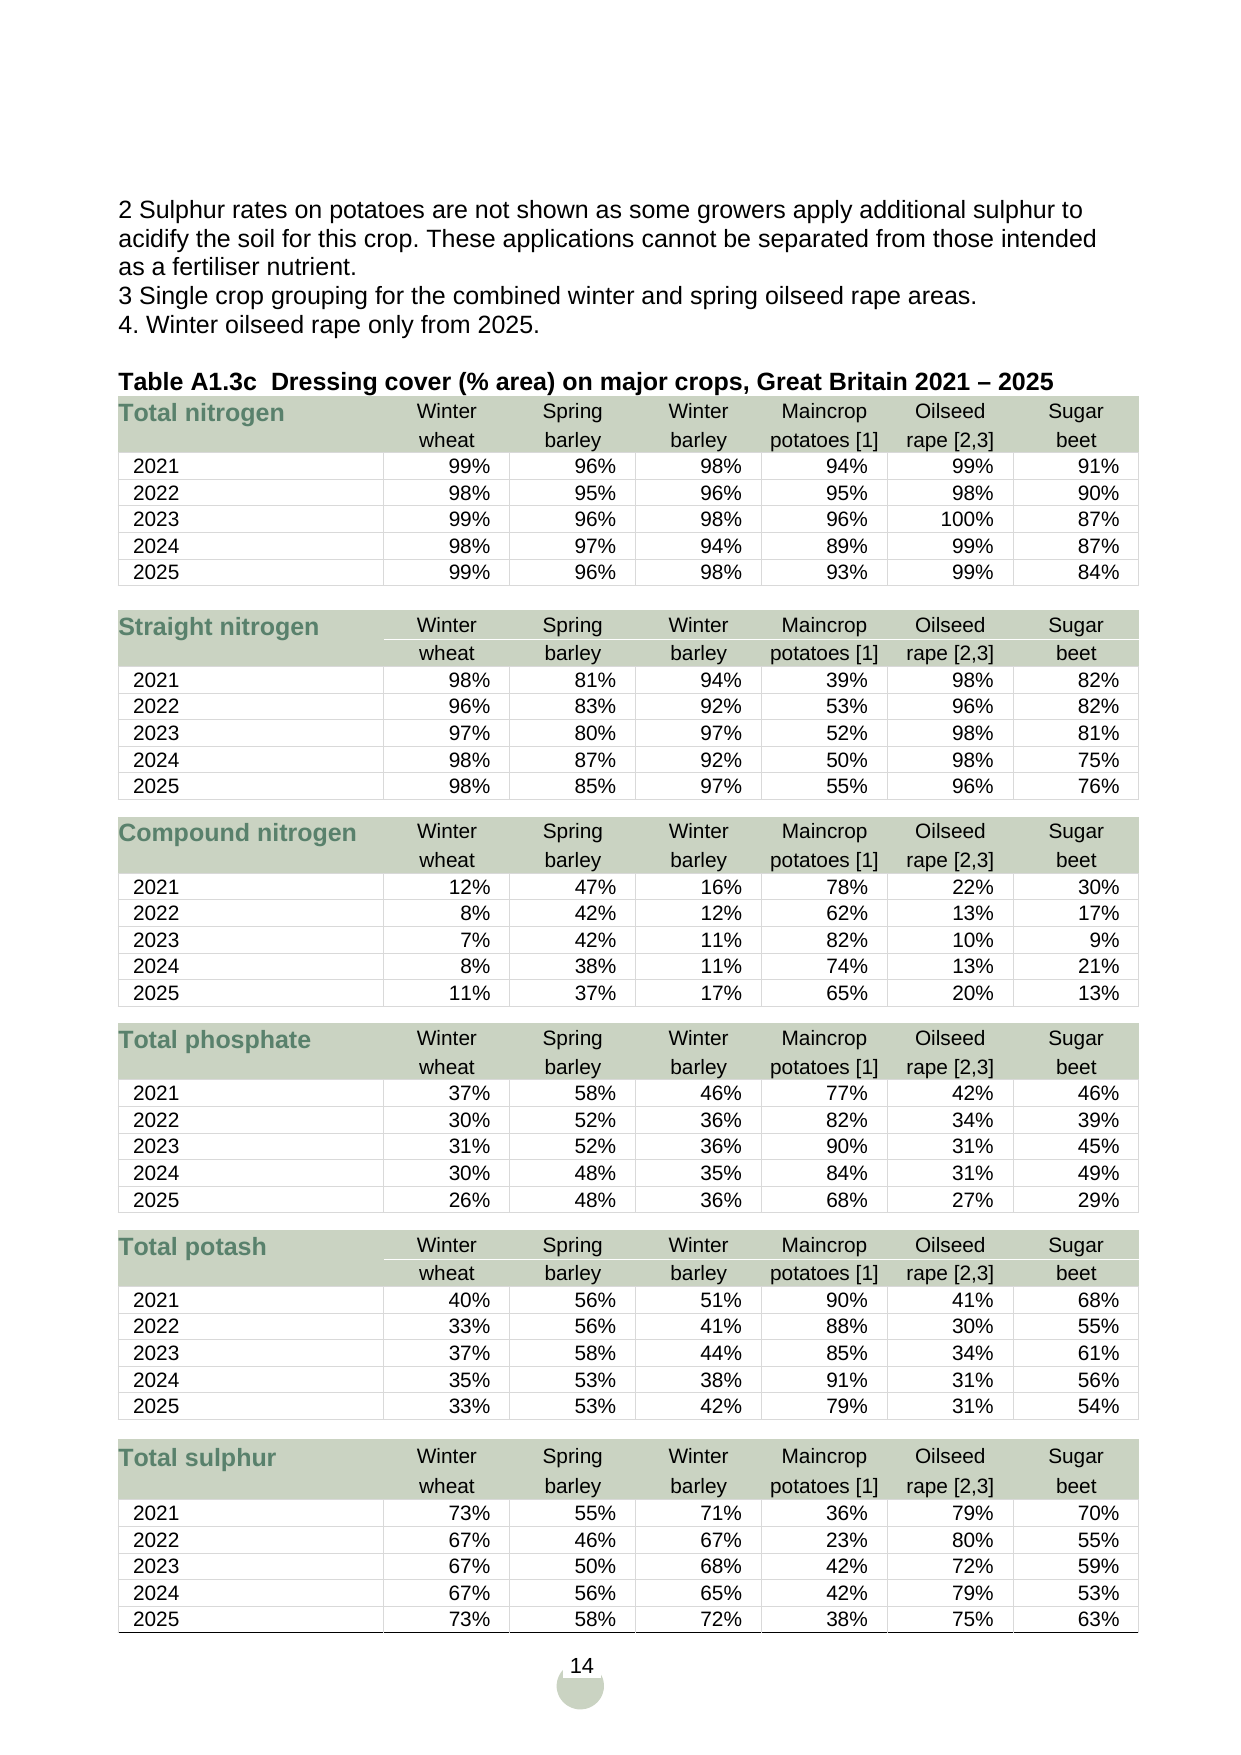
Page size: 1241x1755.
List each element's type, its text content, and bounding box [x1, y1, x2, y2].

table_cell 2023 [119, 1340, 383, 1366]
table_cell rape [2,3] [888, 1473, 1013, 1499]
table_cell 85% [510, 773, 635, 799]
table_header Winter [636, 817, 761, 846]
table_cell 7% [384, 927, 509, 952]
table_cell 98% [636, 506, 761, 532]
table_cell 82% [1014, 667, 1138, 693]
table_cell beet [1013, 1053, 1139, 1079]
table_cell 2024 [119, 1580, 383, 1606]
table_header Spring [510, 610, 636, 639]
table_cell Spring [510, 1440, 635, 1472]
table_cell 84% [762, 1160, 887, 1186]
table_cell 52% [510, 1134, 635, 1159]
table_header Total phosphate [118, 1023, 384, 1079]
table_cell 58% [510, 1340, 635, 1366]
table_cell 90% [762, 1287, 887, 1313]
table_cell 13% [888, 900, 1013, 926]
table_cell 90% [762, 1134, 887, 1159]
table_cell 99% [888, 560, 1013, 585]
table_cell barley [510, 426, 636, 452]
table_cell 97% [384, 720, 509, 746]
table_cell 11% [636, 927, 761, 952]
table_cell 94% [636, 533, 761, 558]
table_cell beet [1013, 846, 1139, 873]
table_cell 98% [636, 560, 761, 585]
table_cell 48% [510, 1187, 635, 1212]
table_cell 97% [636, 773, 761, 799]
table_header Winter [636, 610, 761, 639]
table_cell 37% [384, 1340, 509, 1366]
table_cell 39% [1014, 1107, 1138, 1132]
table_cell 73% [384, 1500, 509, 1526]
table_cell 58% [510, 1607, 635, 1632]
table_cell 31% [888, 1367, 1013, 1392]
table_cell barley [636, 1260, 761, 1286]
table_cell 42% [510, 927, 635, 952]
table_cell 2022 [119, 1527, 383, 1552]
table_cell 2021 [119, 1080, 383, 1106]
table_cell 53% [1014, 1580, 1138, 1606]
table_cell rape [2,3] [887, 1260, 1013, 1286]
table_cell barley [636, 640, 761, 666]
table_cell 35% [636, 1160, 761, 1186]
table_header Sugar [1013, 610, 1139, 639]
table_header Oilseed [887, 1023, 1013, 1053]
table_header Straight nitrogen [118, 610, 384, 666]
table_header Winter [384, 610, 510, 639]
table_cell 96% [510, 506, 635, 532]
table_cell 51% [636, 1287, 761, 1313]
table_header Spring [510, 817, 636, 846]
table_cell 99% [384, 453, 509, 479]
table_cell 2023 [119, 1554, 383, 1579]
table_cell 16% [636, 874, 761, 899]
table_cell 2022 [119, 900, 383, 926]
table_header Winter [636, 1230, 761, 1259]
table_cell 79% [762, 1393, 887, 1419]
table_cell 91% [762, 1367, 887, 1392]
table_cell 62% [762, 900, 887, 926]
table_cell 2021 [119, 1287, 383, 1313]
table_cell 89% [762, 533, 887, 558]
table_cell 2025 [119, 1393, 383, 1419]
table_cell 90% [1014, 480, 1138, 505]
table_cell 93% [762, 560, 887, 585]
table_cell [118, 1420, 366, 1439]
table_cell 45% [1014, 1134, 1138, 1159]
table_cell 99% [384, 560, 509, 585]
table_cell rape [2,3] [887, 846, 1013, 873]
table_cell wheat [384, 1260, 510, 1286]
table_cell 87% [1014, 533, 1138, 558]
table_cell 76% [1014, 773, 1138, 799]
table_cell potatoes [1] [761, 426, 887, 452]
table_cell barley [636, 846, 761, 873]
table_cell 2024 [119, 954, 383, 979]
table_cell 2023 [119, 1134, 383, 1159]
table_cell 97% [510, 533, 635, 558]
table_header Sugar [1013, 817, 1139, 846]
table_cell 2025 [119, 1187, 383, 1212]
table_cell 12% [636, 900, 761, 926]
table_cell 96% [384, 694, 509, 719]
table_cell barley [636, 426, 761, 452]
table_cell 26% [384, 1187, 509, 1212]
table_cell 99% [384, 506, 509, 532]
table_cell [744, 1420, 869, 1439]
table_cell 36% [636, 1134, 761, 1159]
table_cell 36% [762, 1500, 887, 1526]
table_cell 8% [384, 900, 509, 926]
table_cell 46% [510, 1527, 635, 1552]
table_cell beet [1013, 640, 1139, 666]
table_cell 11% [636, 954, 761, 979]
table_cell 33% [384, 1314, 509, 1339]
table_cell 99% [888, 533, 1013, 558]
table_header Total potash [118, 1230, 384, 1286]
table_cell 38% [510, 954, 635, 979]
table_cell 82% [762, 1107, 887, 1132]
table_cell 94% [636, 667, 761, 693]
table_cell 2024 [119, 1160, 383, 1186]
table_cell 40% [384, 1287, 509, 1313]
table_cell 96% [888, 773, 1013, 799]
table_cell 92% [636, 694, 761, 719]
table_cell 36% [636, 1187, 761, 1212]
table_cell [1121, 1420, 1139, 1439]
table_cell 72% [636, 1607, 761, 1632]
table_cell [492, 1420, 618, 1439]
table_cell 79% [888, 1500, 1013, 1526]
table_cell 58% [510, 1080, 635, 1106]
table_cell 10% [888, 927, 1013, 952]
table_cell 55% [1014, 1527, 1138, 1552]
table_cell 56% [510, 1287, 635, 1313]
table_cell 95% [510, 480, 635, 505]
table_cell 75% [1014, 747, 1138, 772]
table_cell 17% [636, 980, 761, 1006]
table_cell 98% [888, 747, 1013, 772]
table_header Winter [636, 396, 761, 426]
table_cell 2025 [119, 560, 383, 585]
table_cell wheat [384, 1473, 509, 1499]
table_cell 42% [762, 1554, 887, 1579]
table_header Compound nitrogen [118, 817, 384, 873]
table_cell 2025 [119, 980, 383, 1006]
table_cell 30% [888, 1314, 1013, 1339]
table_cell 96% [762, 506, 887, 532]
table_cell 67% [384, 1580, 509, 1606]
table_header Winter [384, 817, 510, 846]
table_cell 72% [888, 1554, 1013, 1579]
table_header Spring [510, 1023, 636, 1053]
table_cell 96% [510, 453, 635, 479]
table_cell 83% [510, 694, 635, 719]
table_cell [995, 1420, 1121, 1439]
table_cell 55% [1014, 1314, 1138, 1339]
table_cell 34% [888, 1107, 1013, 1132]
table_cell 85% [762, 1340, 887, 1366]
table_cell 12% [384, 874, 509, 899]
table_cell 34% [888, 1340, 1013, 1366]
table_cell 67% [384, 1527, 509, 1552]
table_cell 98% [384, 773, 509, 799]
table_cell 53% [510, 1393, 635, 1419]
table_cell potatoes [1] [761, 1053, 887, 1079]
table_cell 42% [888, 1080, 1013, 1106]
table_cell rape [2,3] [887, 426, 1013, 452]
table_cell 22% [888, 874, 1013, 899]
table_header Maincrop [761, 1023, 887, 1053]
table_cell 96% [510, 560, 635, 585]
table_header Winter [384, 1023, 510, 1053]
table_cell 87% [510, 747, 635, 772]
table_cell wheat [384, 846, 510, 873]
table_header Oilseed [887, 817, 1013, 846]
table_cell 82% [1014, 694, 1138, 719]
table_cell 2024 [119, 533, 383, 558]
table_cell 65% [636, 1580, 761, 1606]
table_cell 52% [510, 1107, 635, 1132]
table_cell 2021 [119, 453, 383, 479]
table_cell 77% [762, 1080, 887, 1106]
table_cell rape [2,3] [887, 1053, 1013, 1079]
table_cell 75% [888, 1607, 1013, 1632]
table_cell 11% [384, 980, 509, 1006]
table_cell 67% [384, 1554, 509, 1579]
table_header Maincrop [761, 817, 887, 846]
table_cell 97% [636, 720, 761, 746]
table_cell 74% [762, 954, 887, 979]
table_cell 98% [888, 667, 1013, 693]
table_cell 98% [888, 480, 1013, 505]
table_cell 17% [1014, 900, 1138, 926]
table_cell potatoes [1] [761, 1260, 887, 1286]
table_cell 98% [384, 747, 509, 772]
table_cell 37% [510, 980, 635, 1006]
table_cell rape [2,3] [887, 640, 1013, 666]
table_header Maincrop [761, 396, 887, 426]
table_cell 21% [1014, 954, 1138, 979]
table_cell 2025 [119, 1607, 383, 1632]
table_cell 30% [384, 1107, 509, 1132]
table_cell 27% [888, 1187, 1013, 1212]
table_cell 13% [888, 954, 1013, 979]
table_cell 98% [384, 667, 509, 693]
table_cell 2023 [119, 720, 383, 746]
table_cell barley [636, 1053, 761, 1079]
table_cell 2021 [119, 667, 383, 693]
table_cell 98% [384, 480, 509, 505]
table_cell 68% [636, 1554, 761, 1579]
table_cell 80% [888, 1527, 1013, 1552]
table_cell [870, 1420, 995, 1439]
table_cell 2021 [119, 1500, 383, 1526]
table_cell 20% [888, 980, 1013, 1006]
table_cell 53% [762, 694, 887, 719]
table_cell 29% [1014, 1187, 1138, 1212]
table_cell 47% [510, 874, 635, 899]
table_cell potatoes [1] [762, 1473, 887, 1499]
table_cell 70% [1014, 1500, 1138, 1526]
text 3 Single crop grouping for the combined winter and spring oilseed rape areas. [118, 281, 1122, 310]
table_cell Maincrop [762, 1440, 887, 1472]
table_cell 37% [384, 1080, 509, 1106]
table_cell barley [510, 640, 636, 666]
table_cell 88% [762, 1314, 887, 1339]
table_cell 99% [888, 453, 1013, 479]
table_cell beet [1014, 1473, 1138, 1499]
table_cell 38% [636, 1367, 761, 1392]
table_cell 80% [510, 720, 635, 746]
table_cell 63% [1014, 1607, 1138, 1632]
table_cell 78% [762, 874, 887, 899]
table_header Spring [510, 1230, 636, 1259]
table_cell 96% [636, 480, 761, 505]
table_cell 50% [510, 1554, 635, 1579]
table_cell Winter [384, 1440, 509, 1472]
table_cell 98% [636, 453, 761, 479]
table_cell 2022 [119, 1107, 383, 1132]
table_cell 52% [762, 720, 887, 746]
table_cell 73% [384, 1607, 509, 1632]
table_cell 55% [510, 1500, 635, 1526]
table_header Sugar [1013, 1023, 1139, 1053]
table_cell 31% [888, 1160, 1013, 1186]
table_cell 2023 [119, 506, 383, 532]
table_cell 87% [1014, 506, 1138, 532]
table_cell Sugar [1014, 1440, 1138, 1472]
table_cell 67% [636, 1527, 761, 1552]
table_cell 2024 [119, 1367, 383, 1392]
table_cell Oilseed [888, 1440, 1013, 1472]
table_cell wheat [384, 426, 510, 452]
table_cell 81% [510, 667, 635, 693]
table_cell 2025 [119, 773, 383, 799]
table_cell 50% [762, 747, 887, 772]
table_header Spring [510, 396, 636, 426]
table_cell 79% [888, 1580, 1013, 1606]
table_header Sugar [1013, 396, 1139, 426]
table_cell 95% [762, 480, 887, 505]
table_cell 54% [1014, 1393, 1138, 1419]
table_cell 84% [1014, 560, 1138, 585]
table_header Oilseed [887, 610, 1013, 639]
table_cell 35% [384, 1367, 509, 1392]
table_cell 91% [1014, 453, 1138, 479]
table_cell 96% [888, 694, 1013, 719]
table_cell 71% [636, 1500, 761, 1526]
table_cell beet [1013, 1260, 1139, 1286]
table_cell 2021 [119, 874, 383, 899]
table_header Winter [384, 1230, 510, 1259]
table_header Winter [384, 396, 510, 426]
table_cell 55% [762, 773, 887, 799]
table_header Sugar [1013, 1230, 1139, 1259]
table_cell 31% [888, 1134, 1013, 1159]
table_cell 2023 [119, 927, 383, 952]
table_cell 13% [1014, 980, 1138, 1006]
table_cell 48% [510, 1160, 635, 1186]
table_cell 59% [1014, 1554, 1138, 1579]
table_cell 42% [762, 1580, 887, 1606]
table_cell 49% [1014, 1160, 1138, 1186]
table_header Maincrop [761, 1230, 887, 1259]
table_cell 68% [1014, 1287, 1138, 1313]
table_cell 8% [384, 954, 509, 979]
table_cell potatoes [1] [761, 846, 887, 873]
table_cell 42% [510, 900, 635, 926]
table_cell 100% [888, 506, 1013, 532]
text 4. Winter oilseed rape only from 2025. [118, 310, 1122, 339]
table_cell 42% [636, 1393, 761, 1419]
table_cell wheat [384, 640, 510, 666]
table_cell 31% [384, 1134, 509, 1159]
table_header Maincrop [761, 610, 887, 639]
table_cell 53% [510, 1367, 635, 1392]
table_cell 46% [636, 1080, 761, 1106]
table_cell 41% [888, 1287, 1013, 1313]
table_cell 31% [888, 1393, 1013, 1419]
table_cell 68% [762, 1187, 887, 1212]
table_cell 98% [888, 720, 1013, 746]
table_cell 2022 [119, 1314, 383, 1339]
table_cell barley [636, 1473, 761, 1499]
table_cell 2022 [119, 694, 383, 719]
table_cell barley [510, 1053, 636, 1079]
table_cell Winter [636, 1440, 761, 1472]
table_header Winter [636, 1023, 761, 1053]
table_header Oilseed [887, 1230, 1013, 1259]
table_cell 56% [510, 1314, 635, 1339]
table_cell potatoes [1] [761, 640, 887, 666]
table_cell 94% [762, 453, 887, 479]
subtitle Table A1.3c Dressing cover (% area) on major crops, Great Britain 2021 – 2025 [118, 367, 1122, 396]
table_cell 30% [1014, 874, 1138, 899]
table_cell 2024 [119, 747, 383, 772]
table_cell barley [510, 1260, 636, 1286]
table_cell 82% [762, 927, 887, 952]
table_cell 41% [636, 1314, 761, 1339]
table_cell Total sulphur [118, 1439, 383, 1499]
table_cell 9% [1014, 927, 1138, 952]
table_cell 81% [1014, 720, 1138, 746]
table_cell 2022 [119, 480, 383, 505]
table_cell wheat [384, 1053, 510, 1079]
table_cell [618, 1420, 744, 1439]
table_cell 92% [636, 747, 761, 772]
table_cell 44% [636, 1340, 761, 1366]
table_cell [366, 1420, 492, 1439]
table_cell 30% [384, 1160, 509, 1186]
table_header Total nitrogen [118, 396, 384, 452]
table_cell 65% [762, 980, 887, 1006]
table_cell barley [510, 846, 636, 873]
table_cell 98% [384, 533, 509, 558]
text 2 Sulphur rates on potatoes are not shown as some growers apply additional sulphur to acidify the soil for this crop. These applications cannot be separated from those intended as a fertiliser nutrient. [118, 195, 1122, 281]
table_cell 38% [762, 1607, 887, 1632]
table_cell 33% [384, 1393, 509, 1419]
table_cell barley [510, 1473, 635, 1499]
table_cell 56% [1014, 1367, 1138, 1392]
table_cell 36% [636, 1107, 761, 1132]
table_header Oilseed [887, 396, 1013, 426]
table_cell beet [1013, 426, 1139, 452]
table_cell 46% [1014, 1080, 1138, 1106]
table_cell 56% [510, 1580, 635, 1606]
table_cell 39% [762, 667, 887, 693]
table_cell 23% [762, 1527, 887, 1552]
table_cell 61% [1014, 1340, 1138, 1366]
